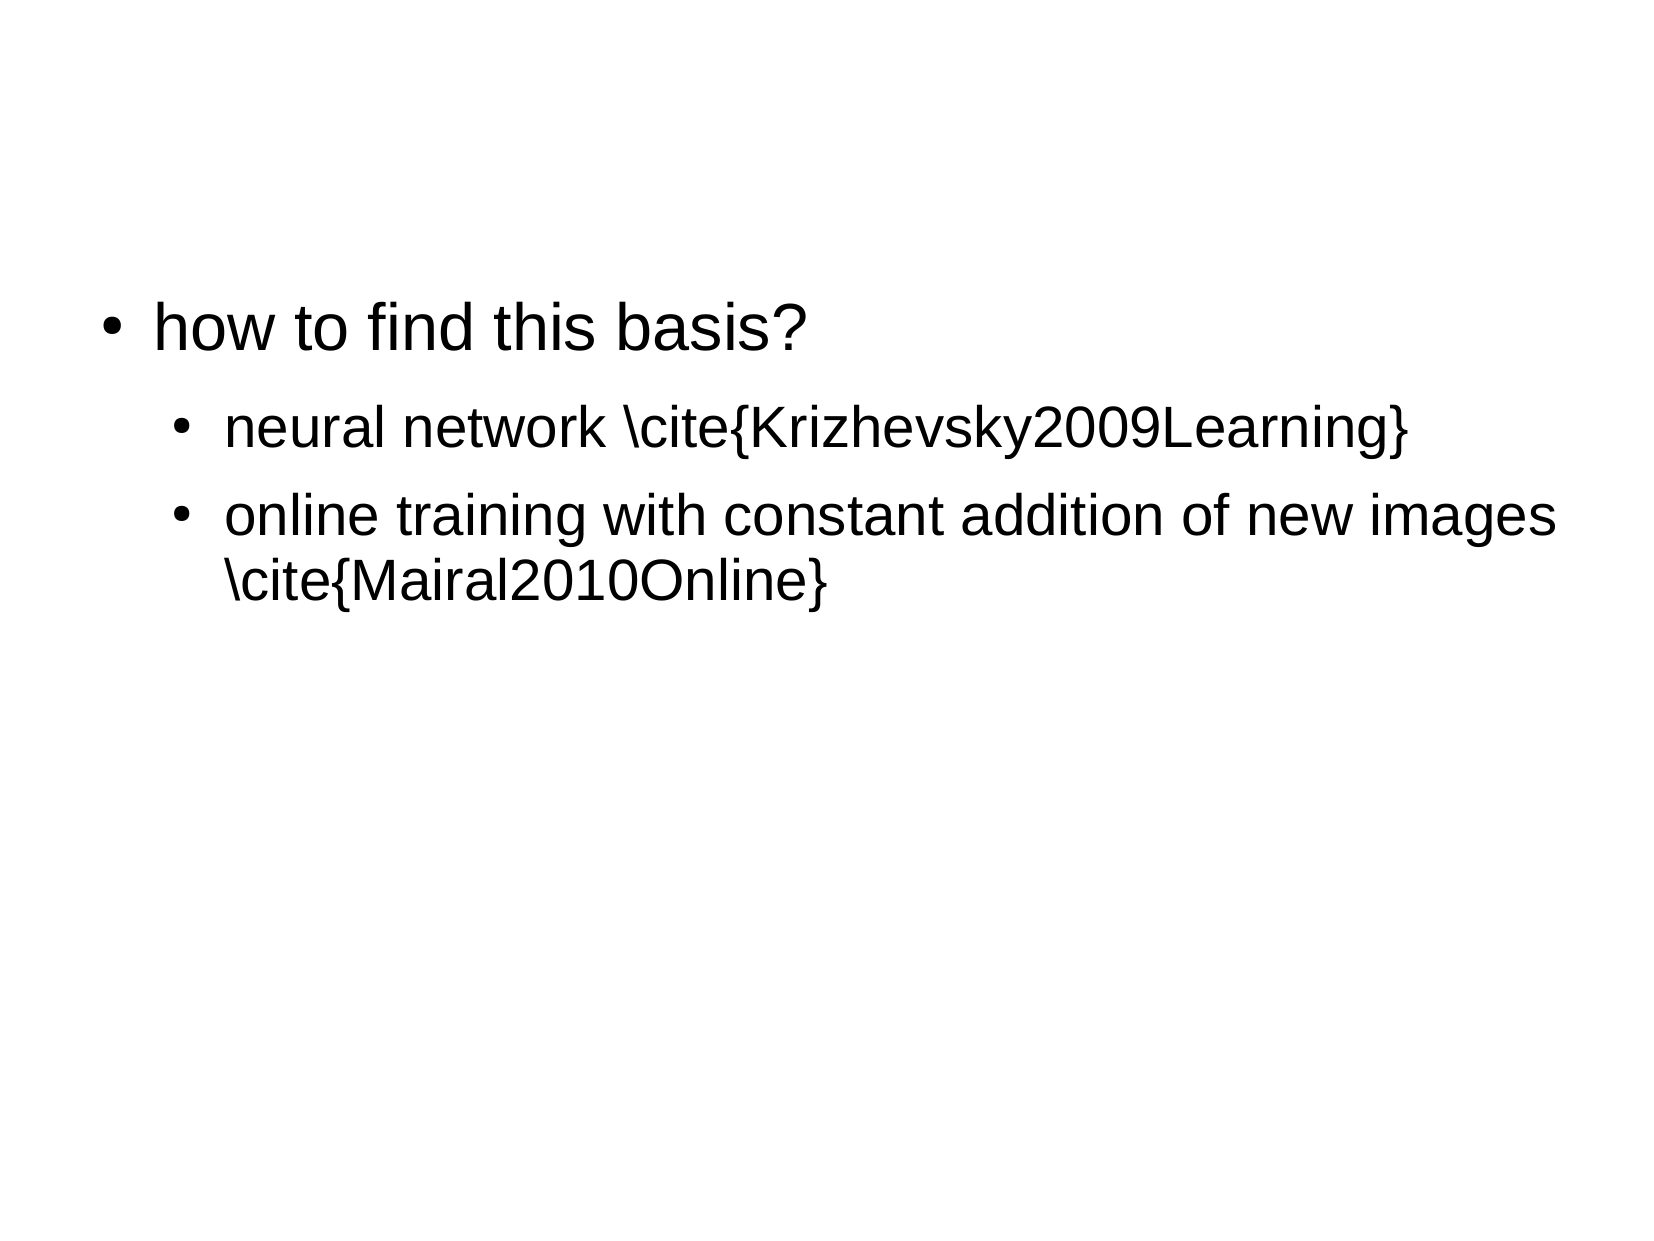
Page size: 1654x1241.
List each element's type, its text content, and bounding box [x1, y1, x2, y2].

list how to find this basis? neural network \cite{Krizhevsky2009Learning} online training with constant addition of new images \cite{Mairal2010Online} [82, 290, 1571, 1094]
